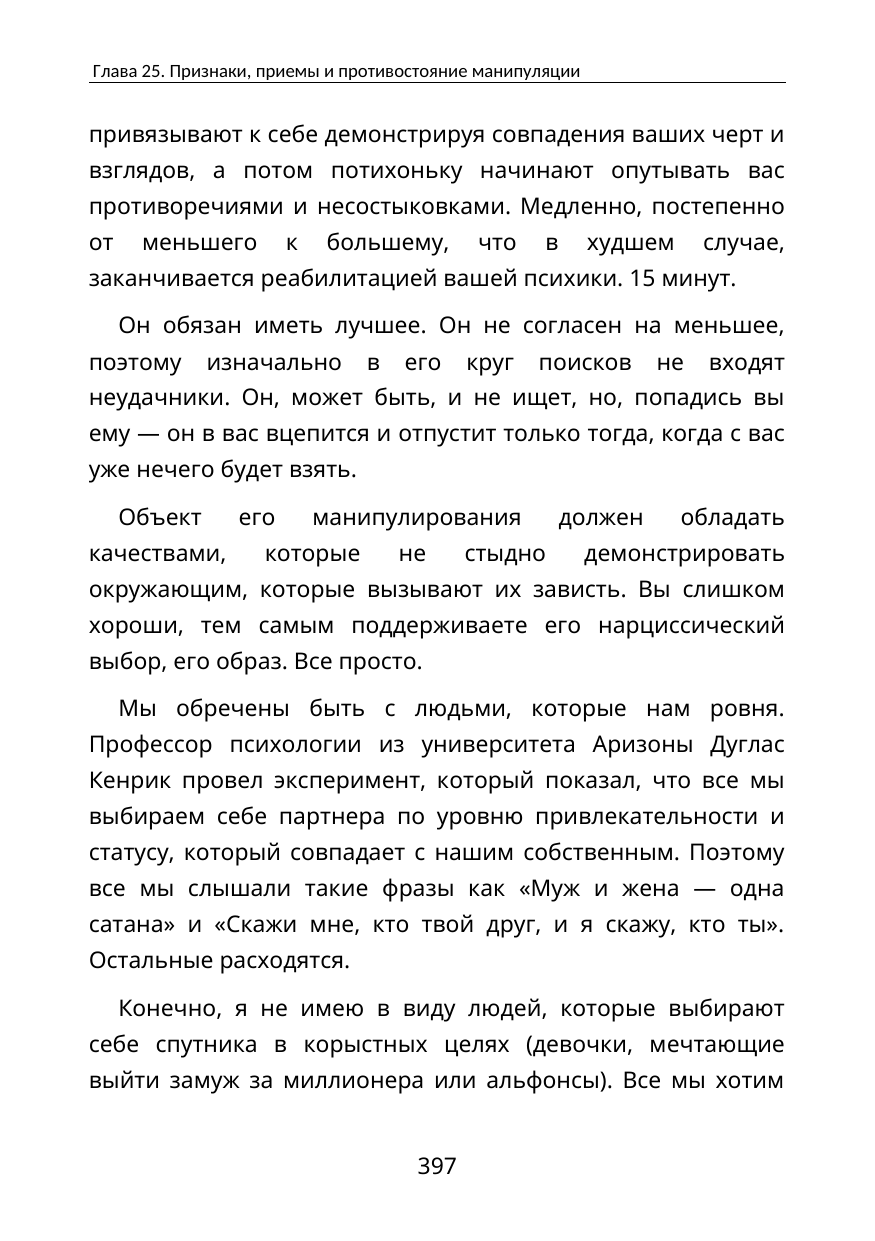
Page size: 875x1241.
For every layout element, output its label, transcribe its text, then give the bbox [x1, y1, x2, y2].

text Мы обречены быть с людьми, которые нам ровня. Профессор психологии из университета Аризоны Дуглас Кенрик провел эксперимент, который показал, что все мы выбираем себе партнера по уровню привлекательности и статусу, который совпадает с нашим собственным. Поэтому все мы слышали такие фразы как «Муж и жена — одна сатана» и «Скажи мне, кто твой друг, и я скажу, кто ты». Остальные расходятся. [88, 692, 786, 975]
text Он обязан иметь лучшее. Он не согласен на меньшее, поэтому изначально в его круг поисков не входят неудачники. Он, может быть, и не ищет, но, попадись вы ему — он в вас вцепится и отпустит только тогда, когда с вас уже нечего будет взять. [88, 309, 786, 484]
text Конечно, я не имею в виду людей, которые выбирают себе спутника в корыстных целях (девочки, мечтающие выйти замуж за миллионера или альфонсы). Все мы хотим [88, 992, 786, 1095]
text Объект его манипулирования должен обладать качествами, которые не стыдно демонстрировать окружающим, которые вызывают их зависть. Вы слишком хороши, тем самым поддерживаете его нарциссический выбор, его образ. Все просто. [88, 501, 786, 676]
text привязывают к себе демонстрируя совпадения ваших черт и взглядов, а потом потихоньку начинают опутывать вас противоречиями и несостыковками. Медленно, постепенно от меньшего к большему, что в худшем случае, заканчивается реабилитацией вашей психики. 15 минут. [88, 118, 786, 293]
